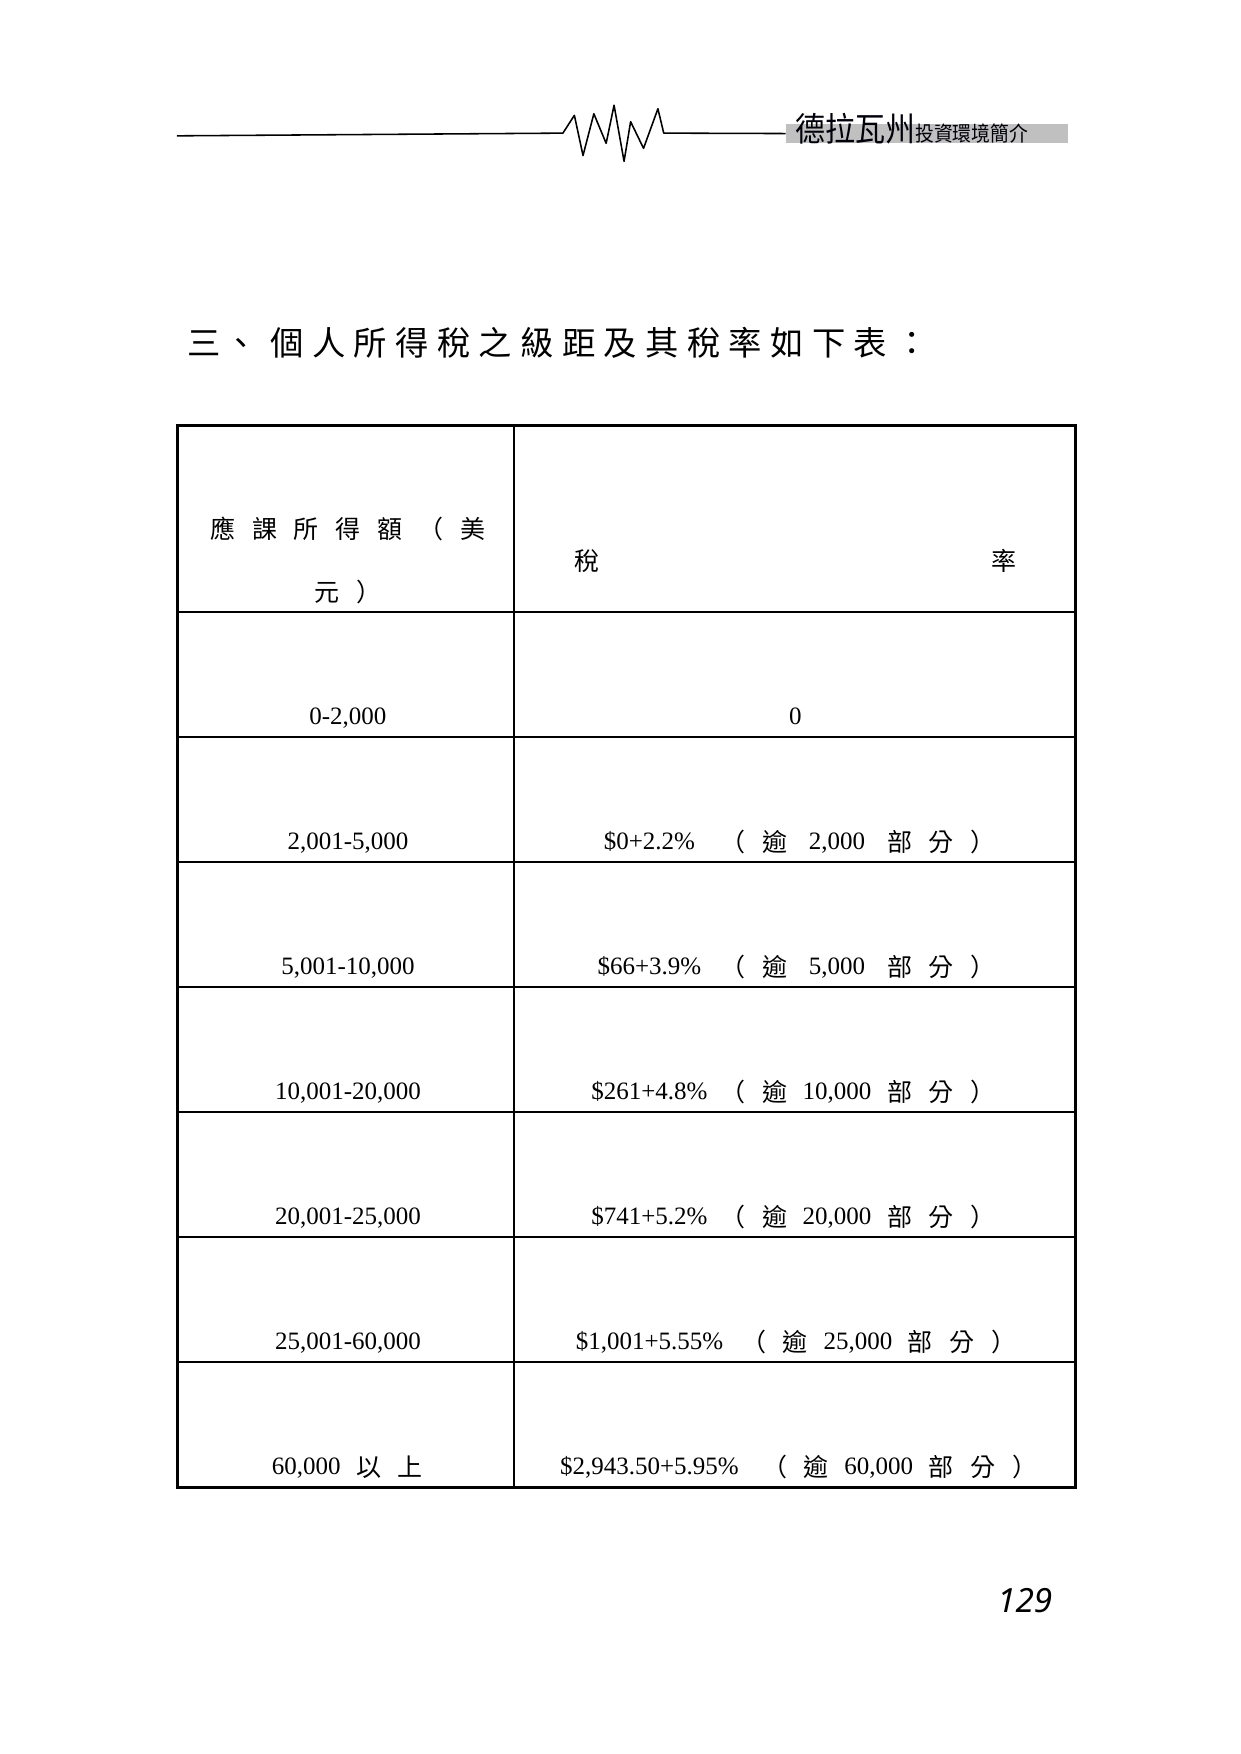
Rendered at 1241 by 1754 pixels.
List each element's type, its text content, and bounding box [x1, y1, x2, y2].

table_cell 0 [515, 613, 1074, 736]
table_cell $261+4.8%（逾10,000部分） [515, 988, 1074, 1111]
table_cell $66+3.9%（逾5,000部分） [515, 863, 1074, 986]
table_cell 10,001-20,000 [179, 988, 513, 1111]
table_header 稅 率 [515, 427, 1074, 611]
table_header 應課所得額（美元） [179, 427, 513, 611]
table_cell 2,001-5,000 [179, 738, 513, 861]
table_cell $2,943.50+5.95%（逾60,000部分） [515, 1363, 1074, 1486]
table_cell $1,001+5.55%（逾25,000部分） [515, 1238, 1074, 1361]
table_cell 5,001-10,000 [179, 863, 513, 986]
text 三、個人所得稅之級距及其稅率如下表： [183, 299, 1058, 361]
table_cell 20,001-25,000 [179, 1113, 513, 1236]
table_cell $0+2.2%（逾2,000部分） [515, 738, 1074, 861]
table_cell $741+5.2%（逾20,000部分） [515, 1113, 1074, 1236]
table_cell 60,000以上 [179, 1363, 513, 1486]
table_cell 25,001-60,000 [179, 1238, 513, 1361]
table_cell 0-2,000 [179, 613, 513, 736]
